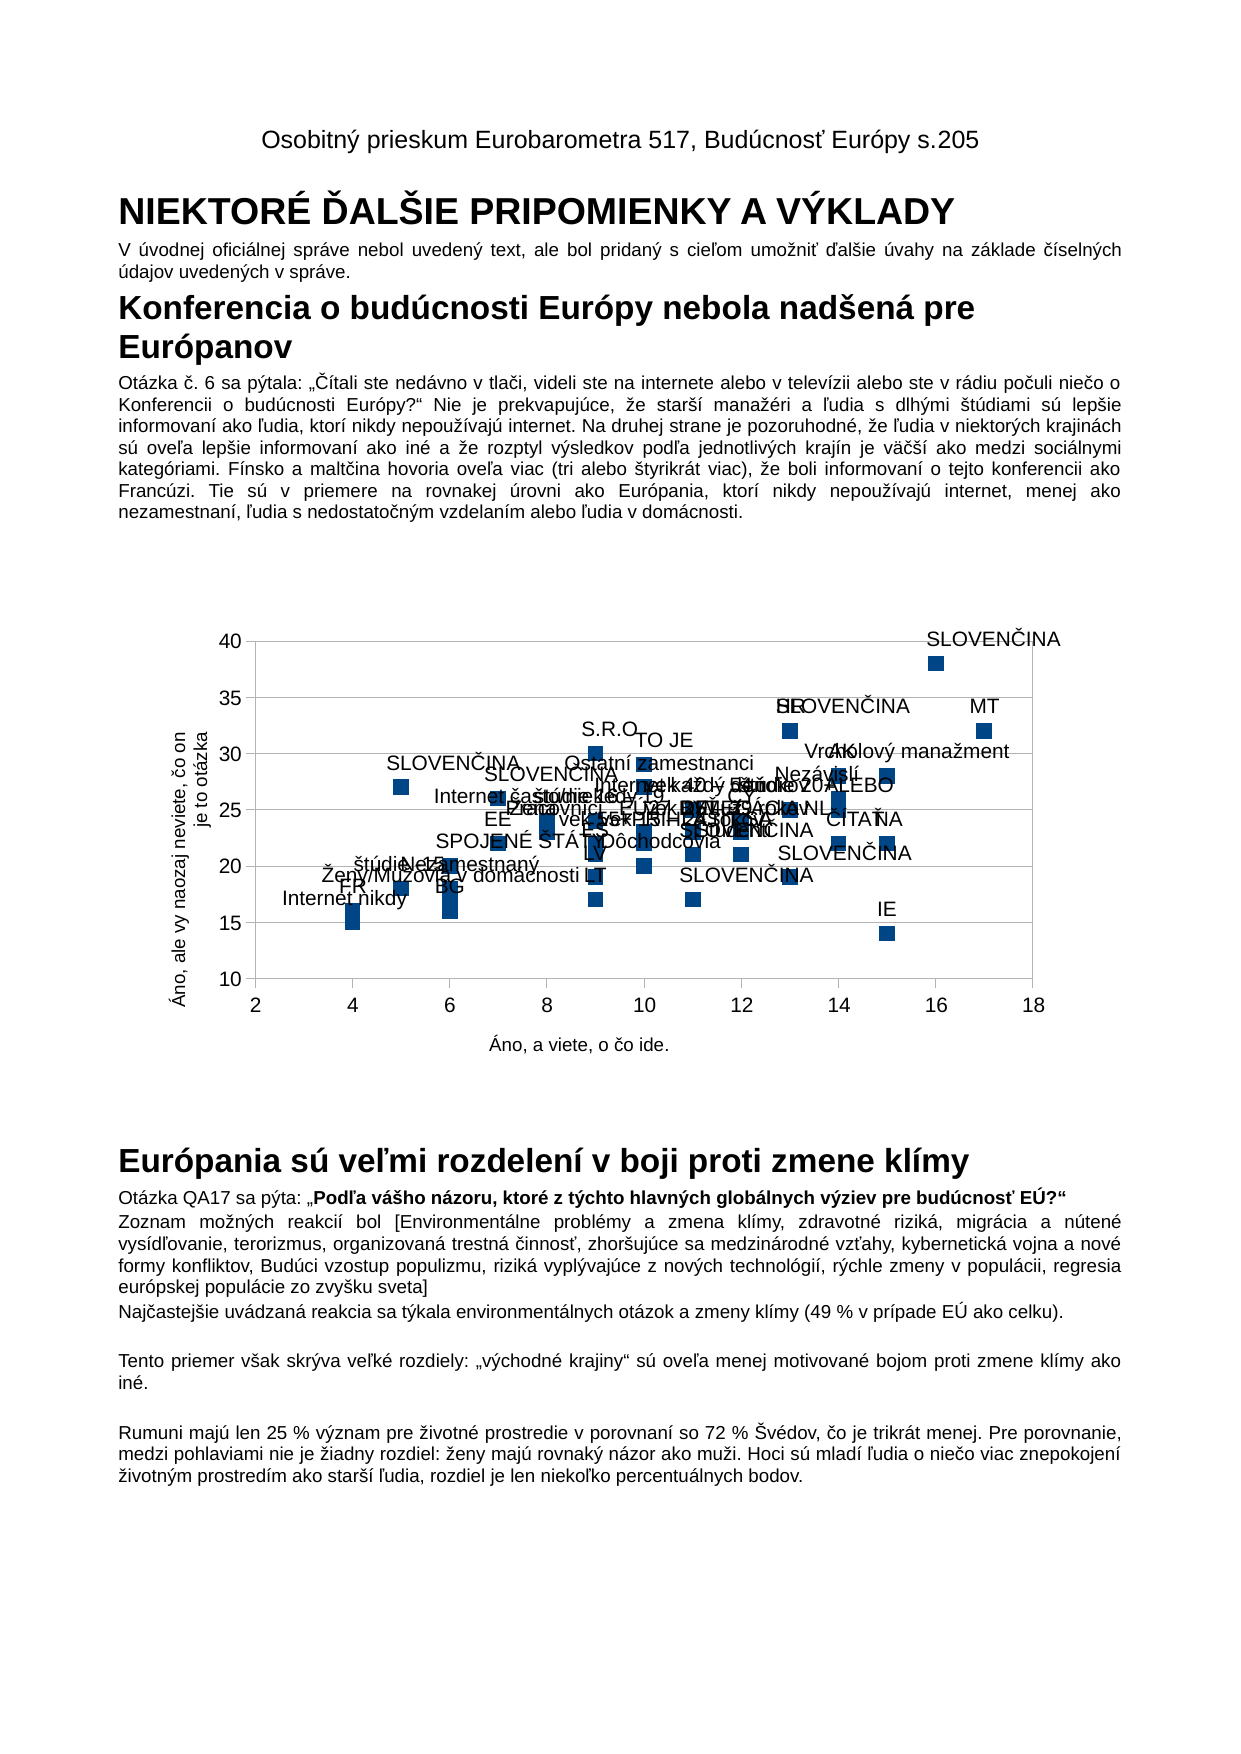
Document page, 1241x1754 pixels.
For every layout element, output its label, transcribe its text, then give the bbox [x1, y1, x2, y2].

text Najčastejšie uvádzaná reakcia sa týkala environmentálnych otázok a zmeny klímy (49 % v prípade EÚ ako celku). [118, 1301, 1122, 1322]
text Zoznam možných reakcií bol [Environmentálne problémy a zmena klímy, zdravotné riziká, migrácia a nútené vysídľovanie, terorizmus, organizovaná trestná činnosť, zhoršujúce sa medzinárodné vzťahy, kybernetická vojna a nové formy konfliktov, Budúci vzostup populizmu, riziká vyplývajúce z nových technológií, rýchle zmeny v populácii, regresia európskej populácie zo zvyšku sveta] [118, 1211, 1122, 1297]
text Tento priemer však skrýva veľké rozdiely: „východné krajiny“ sú oveľa menej motivované bojom proti zmene klímy ako iné. [118, 1350, 1122, 1393]
text Otázka QA17 sa pýta: „Podľa vášho názoru, ktoré z týchto hlavných globálnych výziev pre budúcnosť EÚ?“ [118, 1186, 1122, 1208]
text V úvodnej oficiálnej správe nebol uvedený text, ale bol pridaný s cieľom umožniť ďalšie úvahy na základe číselných údajov uvedených v správe. [118, 239, 1122, 282]
subtitle Európania sú veľmi rozdelení v boji proti zmene klímy [118, 1142, 1122, 1180]
subtitle Konferencia o budúcnosti Európy nebola nadšená pre Európanov [118, 288, 1122, 365]
subtitle NIEKTORÉ ĎALŠIE PRIPOMIENKY A VÝKLADY [118, 189, 1122, 232]
text Otázka č. 6 sa pýtala: „Čítali ste nedávno v tlači, videli ste na internete alebo v televízii alebo ste v rádiu počuli niečo o Konferencii o budúcnosti Európy?“ Nie je prekvapujúce, že starší manažéri a ľudia s dlhými štúdiami sú lepšie informovaní ako ľudia, ktorí nikdy nepoužívajú internet. Na druhej strane je pozoruhodné, že ľudia v niektorých krajinách sú oveľa lepšie informovaní ako iné a že rozptyl výsledkov podľa jednotlivých krajín je väčší ako medzi sociálnymi kategóriami. Fínsko a maltčina hovoria oveľa viac (tri alebo štyrikrát viac), že boli informovaní o tejto konferencii ako Francúzi. Tie sú v priemere na rovnakej úrovni ako Európania, ktorí nikdy nepoužívajú internet, menej ako nezamestnaní, ľudia s nedostatočným vzdelaním alebo ľudia v domácnosti. [118, 372, 1122, 523]
text Rumuni majú len 25 % význam pre životné prostredie v porovnaní so 72 % Švédov, čo je trikrát menej. Pre porovnanie, medzi pohlaviami nie je žiadny rozdiel: ženy majú rovnaký názor ako muži. Hoci sú mladí ľudia o niečo viac znepokojení životným prostredím ako starší ľudia, rozdiel je len niekoľko percentuálnych bodov. [118, 1421, 1122, 1486]
